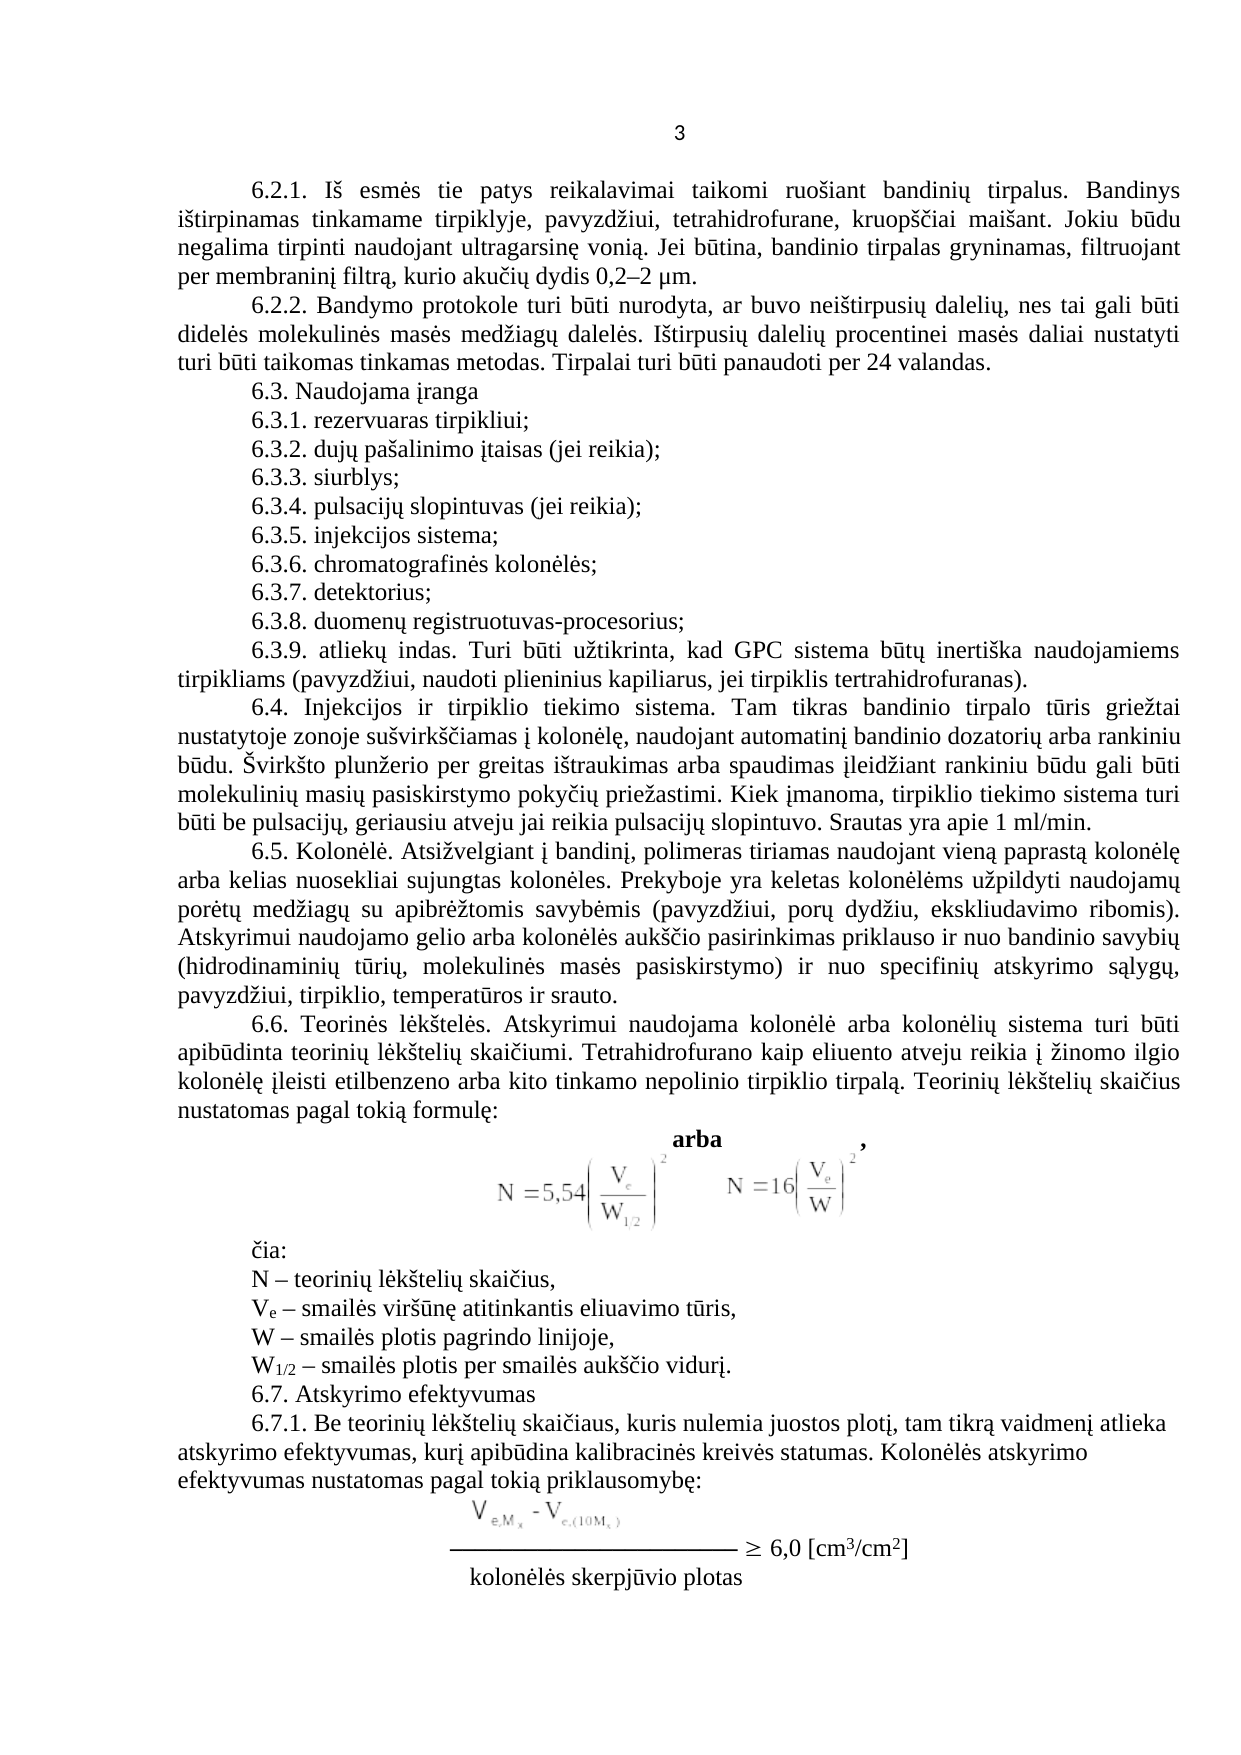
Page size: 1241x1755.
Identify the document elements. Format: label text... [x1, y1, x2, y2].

text 6.3.3. siurblys; [177, 462, 1181, 491]
text 6.6. Teorinės lėkštelės. Atskyrimui naudojama kolonėlė arba kolonėlių sistema turi būti apibūdinta teorinių lėkštelių skaičiumi. Tetrahidrofurano kaip eliuento atveju reikia į žinomo ilgio kolonėlę įleisti etilbenzeno arba kito tinkamo nepolinio tirpiklio tirpalą. Teorinių lėkštelių skaičius nustatomas pagal tokią formulę: [177, 1009, 1181, 1124]
text 6.3.9. atliekų indas. Turi būti užtikrinta, kad GPC sistema būtų inertiška naudojamiems tirpikliams (pavyzdžiui, naudoti plieninius kapiliarus, jei tirpiklis tertrahidrofuranas). [177, 635, 1181, 692]
text 6.3. Naudojama įranga [177, 376, 1181, 405]
text 6.3.8. duomenų registruotuvas-procesorius; [177, 606, 1181, 635]
text 6.2.1. Iš esmės tie patys reikalavimai taikomi ruošiant bandinių tirpalus. Bandinys ištirpinamas tinkamame tirpiklyje, pavyzdžiui, tetrahidrofurane, kruopščiai maišant. Jokiu būdu negalima tirpinti naudojant ultragarsinę vonią. Jei būtina, bandinio tirpalas gryninamas, filtruojant per membraninį filtrą, kurio akučių dydis 0,2–2 μm. [177, 175, 1181, 290]
text 6.5. Kolonėlė. Atsižvelgiant į bandinį, polimeras tiriamas naudojant vieną paprastą kolonėlę arba kelias nuosekliai sujungtas kolonėles. Prekyboje yra keletas kolonėlėms užpildyti naudojamų porėtų medžiagų su apibrėžtomis savybėmis (pavyzdžiui, porų dydžiu, ekskliudavimo ribomis). Atskyrimui naudojamo gelio arba kolonėlės aukščio pasirinkimas priklauso ir nuo bandinio savybių (hidrodinaminių tūrių, molekulinės masės pasiskirstymo) ir nuo specifinių atskyrimo sąlygų, pavyzdžiui, tirpiklio, temperatūros ir srauto. [177, 836, 1181, 1009]
text Ve – smailės viršūnę atitinkantis eliuavimo tūris, [177, 1293, 1181, 1322]
text čia: [177, 1236, 1181, 1264]
text 6.2.2. Bandymo protokole turi būti nurodyta, ar buvo neištirpusių dalelių, nes tai gali būti didelės molekulinės masės medžiagų dalelės. Ištirpusių dalelių procentinei masės daliai nustatyti turi būti taikomas tinkamas metodas. Tirpalai turi būti panaudoti per 24 valandas. [177, 290, 1181, 376]
text 6.7.1. Be teorinių lėkštelių skaičiaus, kuris nulemia juostos plotį, tam tikrą vaidmenį atlieka atskyrimo efektyvumas, kurį apibūdina kalibracinės kreivės statumas. Kolonėlės atskyrimo efektyvumas nustatomas pagal tokią priklausomybę: [177, 1408, 1181, 1494]
text kolonėlės skerpjūvio plotas [177, 1562, 1181, 1602]
text W – smailės plotis pagrindo linijoje, [177, 1322, 1181, 1351]
text 6.3.7. detektorius; [177, 577, 1181, 606]
text 6.3.4. pulsacijų slopintuvas (jei reikia); [177, 491, 1181, 520]
text 6.3.2. dujų pašalinimo įtaisas (jei reikia); [177, 434, 1181, 462]
text 6.7. Atskyrimo efektyvumas [177, 1379, 1181, 1408]
text arba, [177, 1124, 1181, 1236]
text 6.3.5. injekcijos sistema; [177, 520, 1181, 549]
text 6.4. Injekcijos ir tirpiklio tiekimo sistema. Tam tikras bandinio tirpalo tūris griežtai nustatytoje zonoje sušvirkščiamas į kolonėlę, naudojant automatinį bandinio dozatorių arba rankiniu būdu. Švirkšto plunžerio per greitas ištraukimas arba spaudimas įleidžiant rankiniu būdu gali būti molekulinių masių pasiskirstymo pokyčių priežastimi. Kiek įmanoma, tirpiklio tiekimo sistema turi būti be pulsacijų, geriausiu atveju jai reikia pulsacijų slopintuvo. Srautas yra apie 1 ml/min. [177, 692, 1181, 836]
text 6.3.1. rezervuaras tirpikliui; [177, 405, 1181, 434]
text –––––––––––––––––––––––  6,0 [cm3/cm2] [177, 1533, 1181, 1562]
text 6.3.6. chromatografinės kolonėlės; [177, 549, 1181, 577]
text W1/2 – smailės plotis per smailės aukščio vidurį. [177, 1351, 1181, 1379]
text N – teorinių lėkštelių skaičius, [177, 1264, 1181, 1293]
